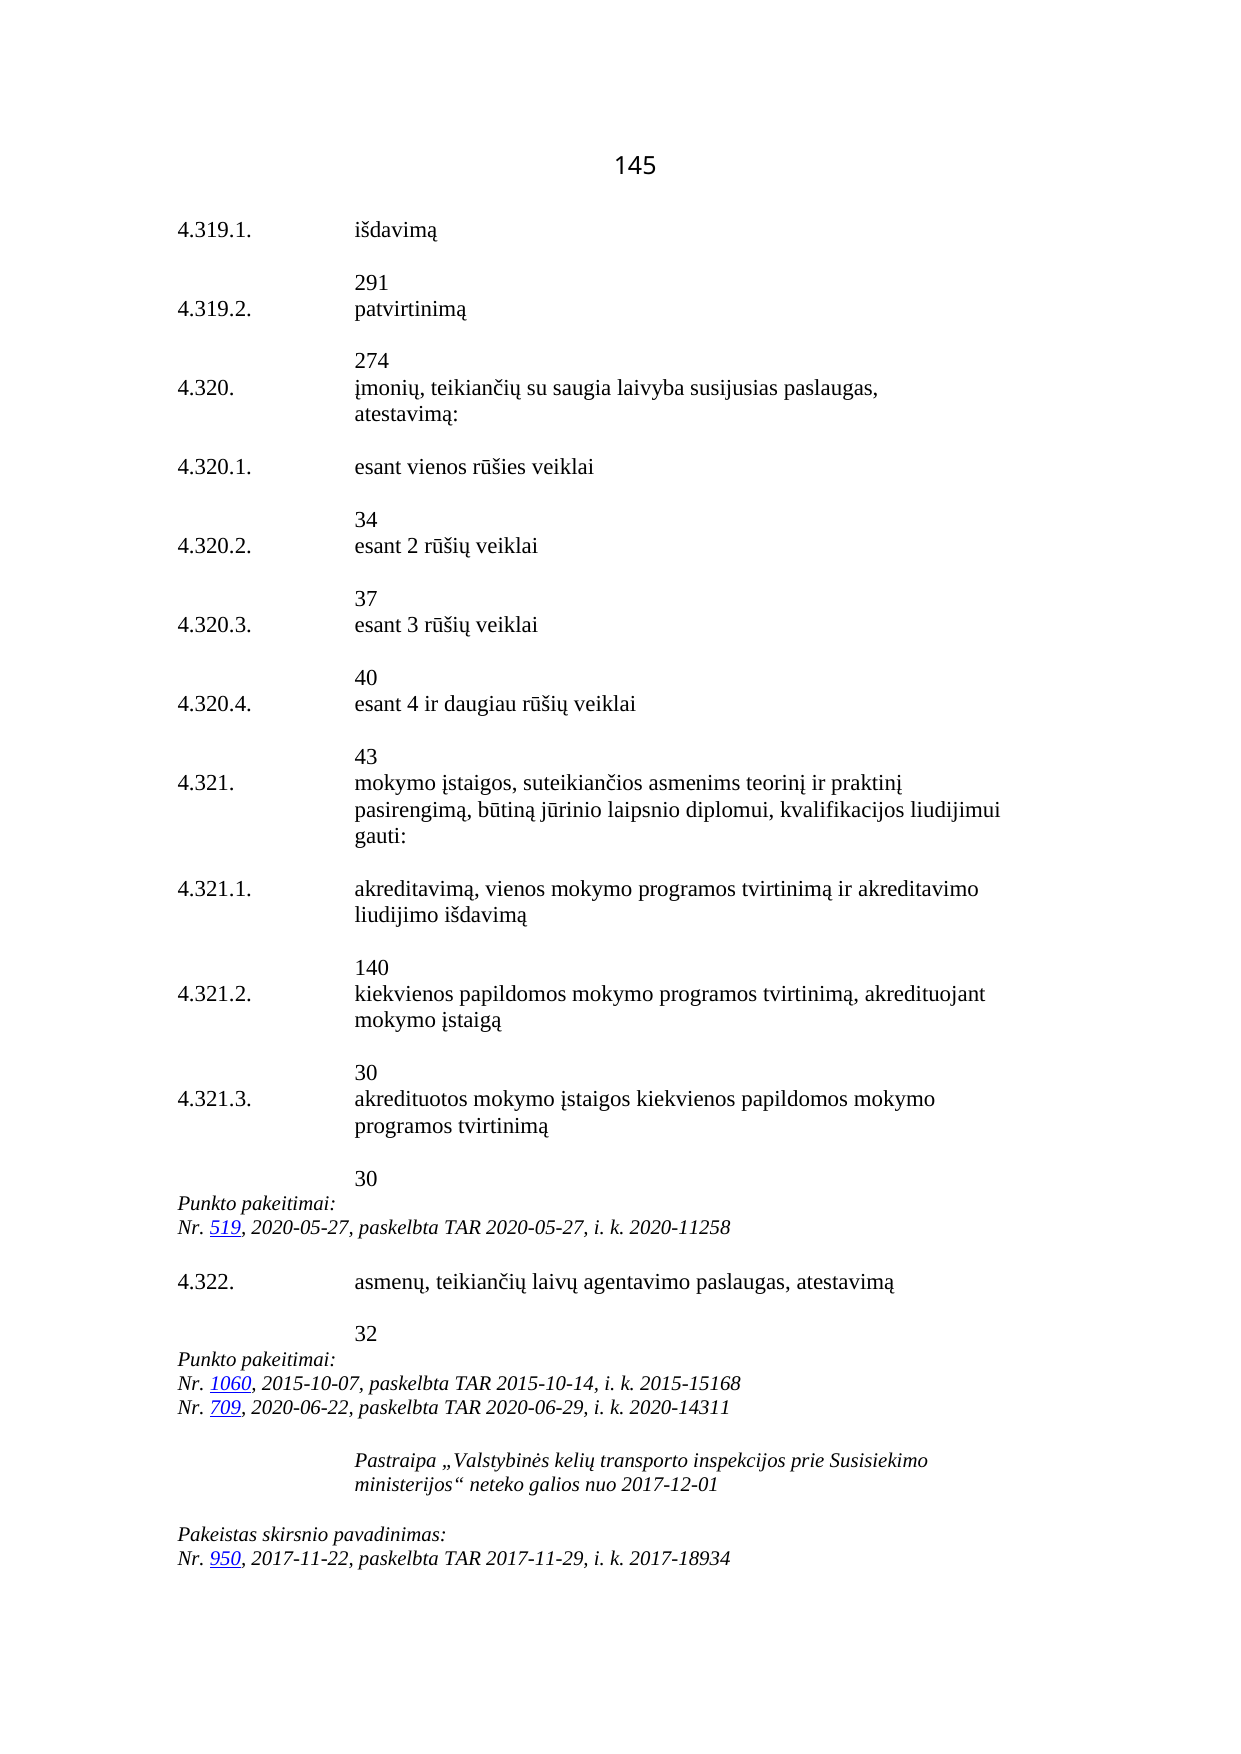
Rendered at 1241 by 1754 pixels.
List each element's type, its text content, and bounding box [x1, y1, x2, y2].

text Pastraipa „Valstybinės kelių transporto inspekcijos prie Susisiekimo ministerijos“ neteko galios nuo 2017-12-01 [354, 1448, 945, 1522]
text 4.321.2. kiekvienos papildomos mokymo programos tvirtinimą, akredituojant mokymo įstaigą 30 [177, 980, 1004, 1086]
text 4.319.2. patvirtinimą 274 [177, 295, 945, 374]
text atestavimą: [354, 400, 945, 453]
text 4.320.2. esant 2 rūšių veiklai 37 [177, 532, 945, 611]
text 4.322. asmenų, teikiančių laivų agentavimo paslaugas, atestavimą 32 [177, 1268, 1004, 1347]
text 4.320.3. esant 3 rūšių veiklai 40 [177, 611, 945, 690]
text Nr. 1060, 2015-10-07, paskelbta TAR 2015-10-14, i. k. 2015-15168 [177, 1371, 1092, 1395]
text 4.320.1. esant vienos rūšies veiklai 34 [177, 453, 945, 532]
text 4.320.4. esant 4 ir daugiau rūšių veiklai 43 [177, 690, 945, 769]
text Pakeistas skirsnio pavadinimas: [177, 1522, 1092, 1546]
text Nr. 519, 2020-05-27, paskelbta TAR 2020-05-27, i. k. 2020-11258 [177, 1215, 1092, 1239]
text 4.321.3. akredituotos mokymo įstaigos kiekvienos papildomos mokymo programos tvirtinimą 30 [177, 1086, 1004, 1191]
text Nr. 950, 2017-11-22, paskelbta TAR 2017-11-29, i. k. 2017-18934 [177, 1546, 1092, 1570]
text Punkto pakeitimai: [177, 1191, 1092, 1215]
text 4.321.1. akreditavimą, vienos mokymo programos tvirtinimą ir akreditavimo liudijimo išdavimą 140 [177, 875, 1004, 980]
text Nr. 709, 2020-06-22, paskelbta TAR 2020-06-29, i. k. 2020-14311 [177, 1395, 1092, 1419]
text 4.319.1. išdavimą 291 [177, 216, 945, 295]
text 4.320. įmonių, teikiančių su saugia laivyba susijusias paslaugas, [177, 374, 945, 400]
text Punkto pakeitimai: [177, 1347, 1092, 1371]
text 4.321. mokymo įstaigos, suteikiančios asmenims teorinį ir praktinį pasirengimą, būtiną jūrinio laipsnio diplomui, kvalifikacijos liudijimui gauti: [177, 769, 1004, 875]
